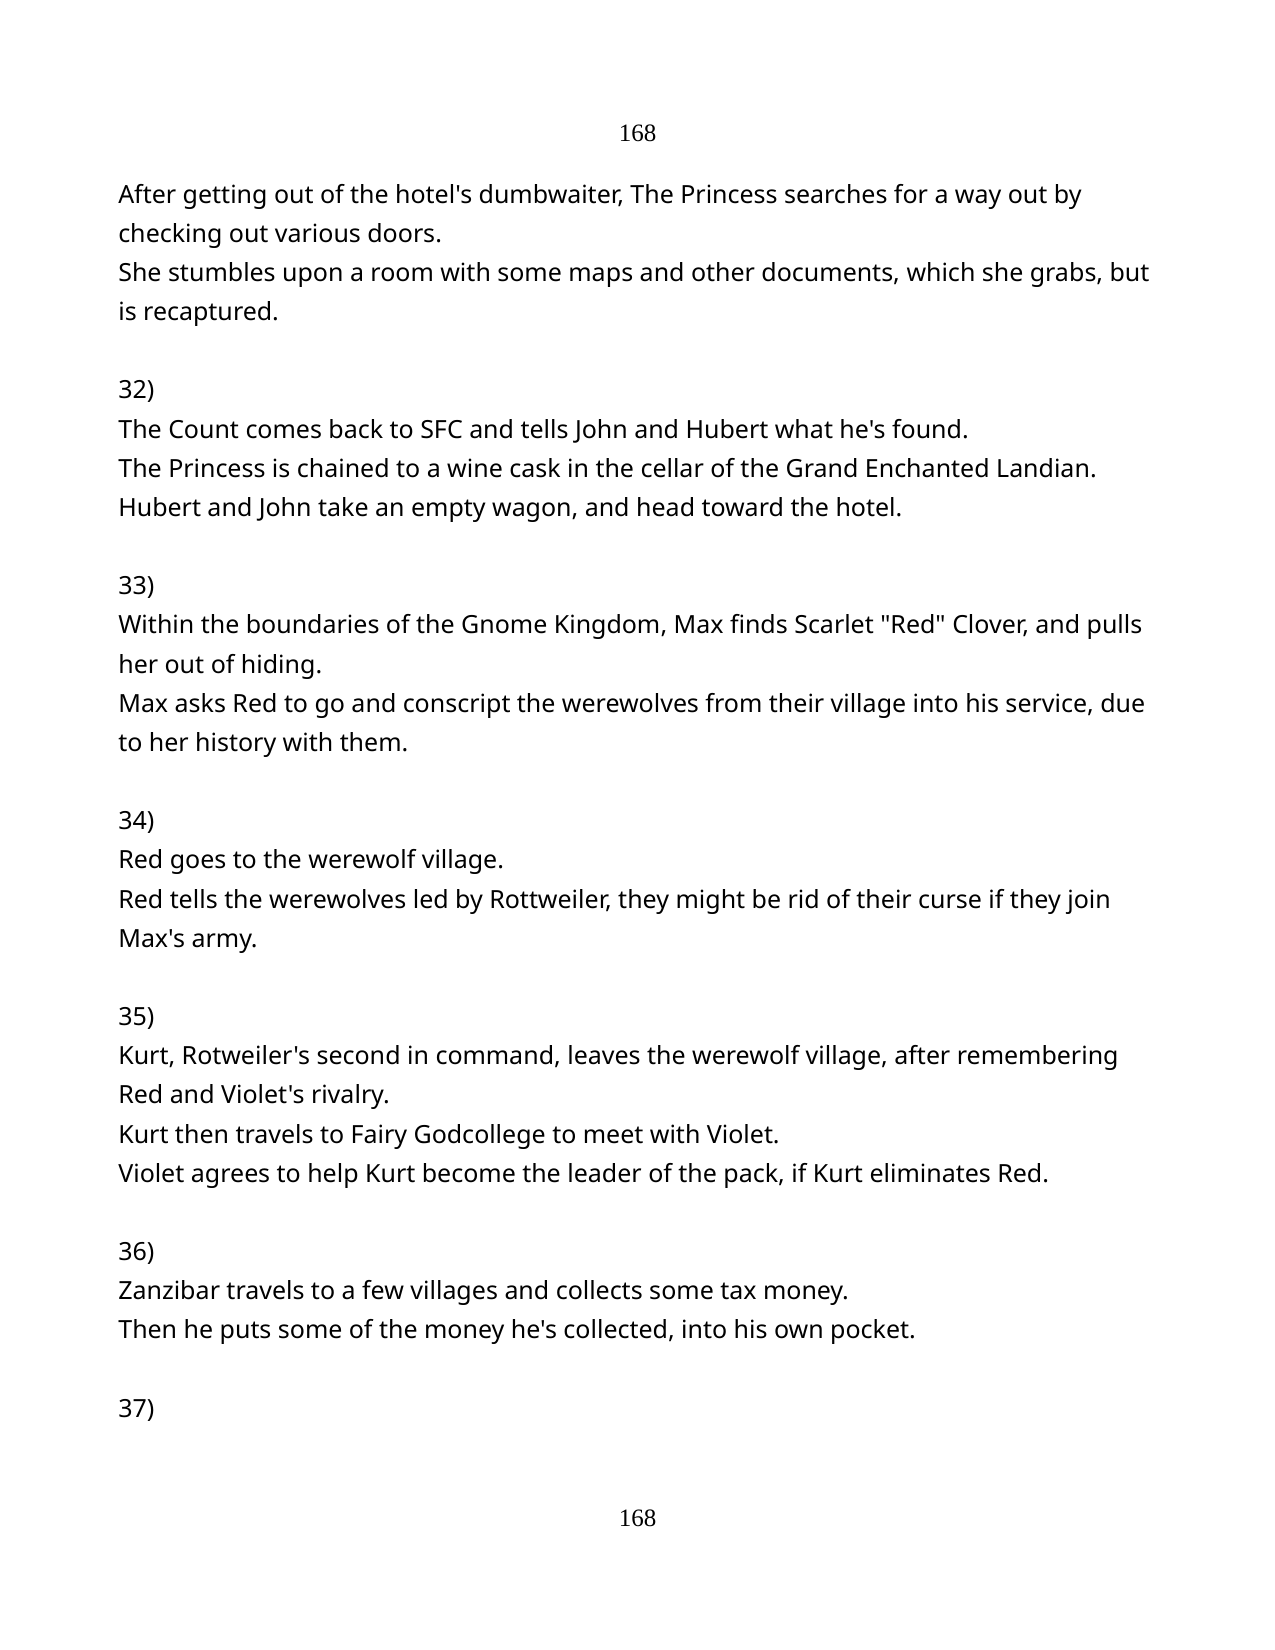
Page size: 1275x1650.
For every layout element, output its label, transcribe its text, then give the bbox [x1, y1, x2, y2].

text Then he puts some of the money he's collected, into his own pocket. [118, 1312, 1157, 1346]
text 36) [118, 1234, 1157, 1268]
text She stumbles upon a room with some maps and other documents, which she grabs, but is recaptured. [118, 255, 1157, 328]
text Kurt then travels to Fairy Godcollege to meet with Violet. [118, 1116, 1157, 1150]
text Max asks Red to go and conscript the werewolves from their village into his service, due to her history with them. [118, 686, 1157, 759]
text 35) [118, 999, 1157, 1033]
text Kurt, Rotweiler's second in command, leaves the werewolf village, after remembering Red and Violet's rivalry. [118, 1038, 1157, 1111]
text Within the boundaries of the Gnome Kingdom, Max finds Scarlet "Red" Clover, and pulls her out of hiding. [118, 607, 1157, 680]
text 34) [118, 803, 1157, 837]
text Zanzibar travels to a few villages and collects some tax money. [118, 1273, 1157, 1307]
text Red goes to the werewolf village. [118, 842, 1157, 876]
text 37) [118, 1391, 1157, 1424]
text 33) [118, 568, 1157, 602]
text The Princess is chained to a wine cask in the cellar of the Grand Enchanted Landian. [118, 451, 1157, 484]
text The Count comes back to SFC and tells John and Hubert what he's found. [118, 411, 1157, 445]
text Violet agrees to help Kurt become the leader of the pack, if Kurt eliminates Red. [118, 1156, 1157, 1189]
text Red tells the werewolves led by Rottweiler, they might be rid of their curse if they join Max's army. [118, 881, 1157, 954]
text Hubert and John take an empty wagon, and head toward the hotel. [118, 490, 1157, 524]
text After getting out of the hotel's dumbwaiter, The Princess searches for a way out by checking out various doors. [118, 176, 1157, 249]
text 32) [118, 372, 1157, 406]
